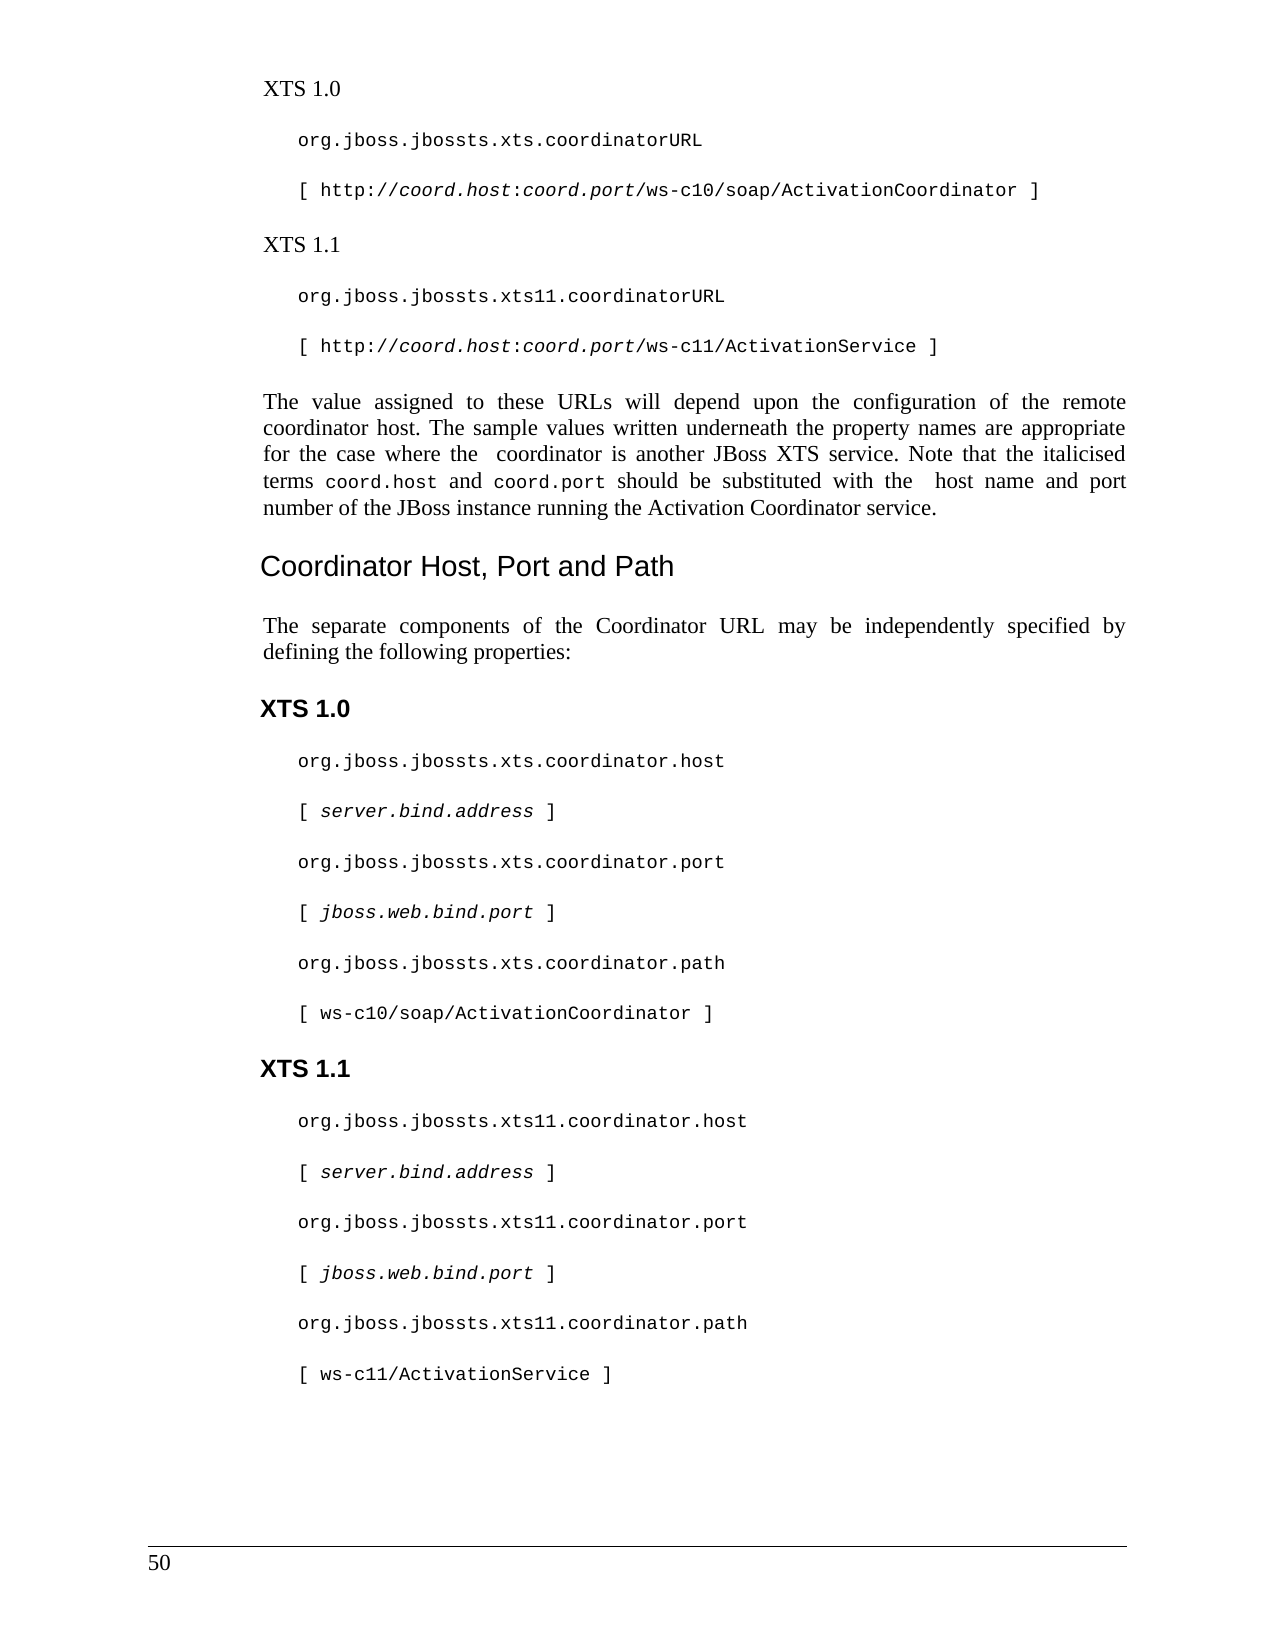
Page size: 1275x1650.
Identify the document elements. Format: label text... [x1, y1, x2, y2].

text The separate components of the Coordinator URL may be independently specified by defining the following properties: [263, 612, 1127, 665]
subtitle XTS 1.1 [148, 1054, 1127, 1083]
text org.jboss.jbossts.xts11.coordinator.port [298, 1213, 1127, 1234]
text org.jboss.jbossts.xts.coordinatorURL [298, 131, 1127, 152]
subtitle Coordinator Host, Port and Path [148, 549, 1127, 583]
text The value assigned to these URLs will depend upon the configuration of the remote coordinator host. The sample values written underneath the property names are appropriate for the case where the coordinator is another JBoss XTS service. Note that the italicised terms coord.host and coord.port should be substituted with the host name and port number of the JBoss instance running the Activation Coordinator service. [263, 388, 1127, 520]
text [ jboss.web.bind.port ] [298, 903, 1127, 924]
text XTS 1.1 [263, 231, 1127, 258]
text org.jboss.jbossts.xts11.coordinator.host [298, 1112, 1127, 1133]
text org.jboss.jbossts.xts11.coordinator.path [298, 1314, 1127, 1335]
text XTS 1.0 [263, 75, 1127, 101]
subtitle XTS 1.0 [148, 694, 1127, 723]
text [ server.bind.address ] [298, 802, 1127, 823]
text org.jboss.jbossts.xts.coordinator.host [298, 752, 1127, 773]
text [ ws-c11/ActivationService ] [298, 1364, 1127, 1386]
text [ jboss.web.bind.port ] [298, 1263, 1127, 1285]
text [ ws-c10/soap/ActivationCoordinator ] [298, 1004, 1127, 1025]
text org.jboss.jbossts.xts11.coordinatorURL [298, 287, 1127, 308]
text [ http://coord.host:coord.port/ws-c11/ActivationService ] [298, 337, 1127, 358]
text [ server.bind.address ] [298, 1163, 1127, 1184]
text org.jboss.jbossts.xts.coordinator.path [298, 953, 1127, 975]
text [ http://coord.host:coord.port/ws-c10/soap/ActivationCoordinator ] [298, 181, 1127, 202]
text org.jboss.jbossts.xts.coordinator.port [298, 853, 1127, 874]
